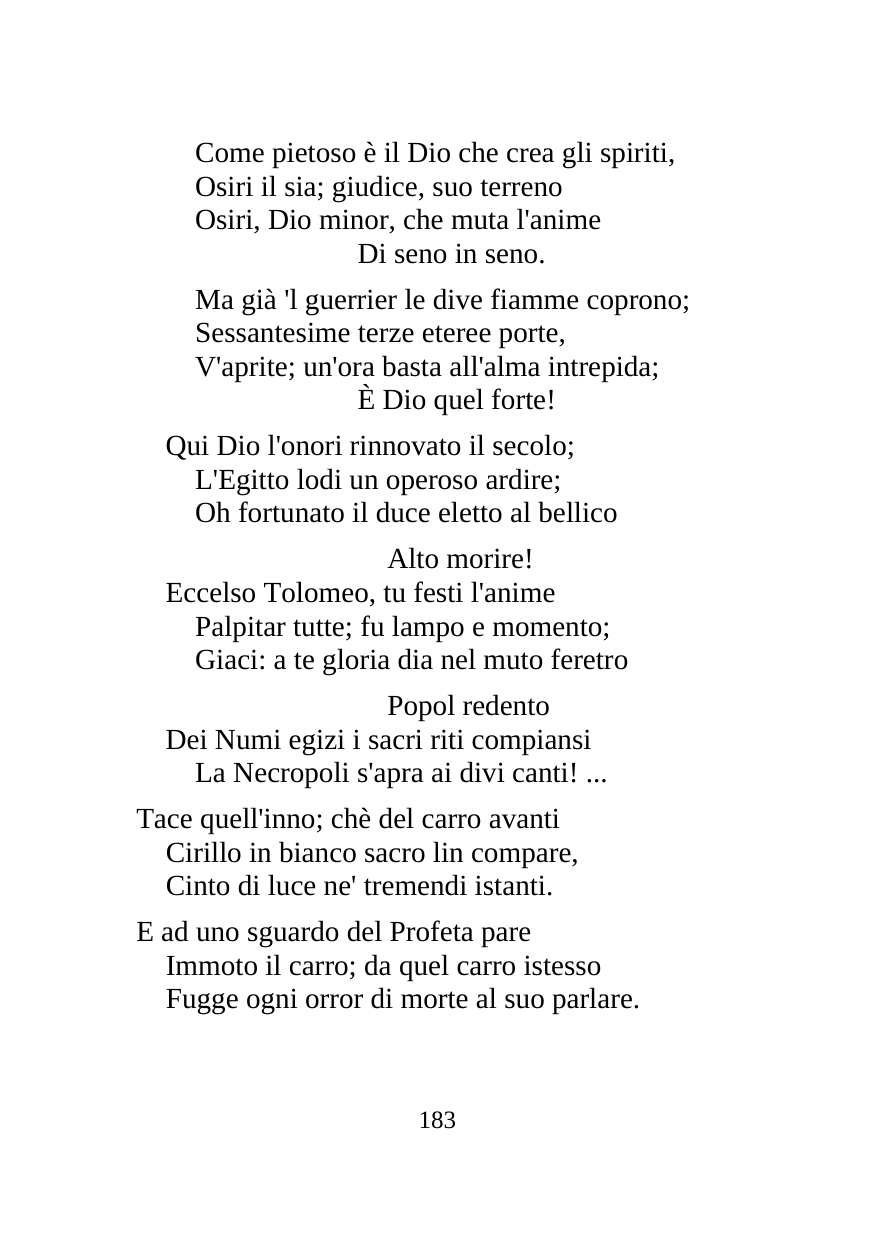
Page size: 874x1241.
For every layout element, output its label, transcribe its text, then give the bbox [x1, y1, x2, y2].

text E ad uno sguardo del Profeta pare Immoto il carro; da quel carro istesso Fugge ogni orror di morte al suo parlare. [136, 914, 768, 1015]
text Qui Dio l'onori rinnovato il secolo; L'Egitto lodi un operoso ardire; Oh fortunato il duce eletto al bellico [165, 428, 768, 529]
text Eccelso Tolomeo, tu festi l'anime Palpitar tutte; fu lampo e momento; Giaci: a te gloria dia nel muto feretro [165, 575, 768, 676]
text Come pietoso è il Dio che crea gli spiriti, Osiri il sia; giudice, suo terreno Osiri, Dio minor, che muta l'anime [195, 135, 768, 236]
text Tace quell'inno; chè del carro avanti Cirillo in bianco sacro lin compare, Cinto di luce ne' tremendi istanti. [136, 801, 768, 902]
text Dei Numi egizi i sacri riti compiansi La Necropoli s'apra ai divi canti! ... [165, 722, 768, 789]
text Alto morire! [387, 542, 768, 575]
text È Dio quel forte! [357, 382, 768, 416]
text Popol redento [387, 688, 768, 722]
text Di seno in seno. [357, 236, 768, 269]
text Ma già 'l guerrier le dive fiamme coprono; Sessantesime terze eteree porte, V'aprite; un'ora basta all'alma intrepida; [195, 282, 768, 382]
